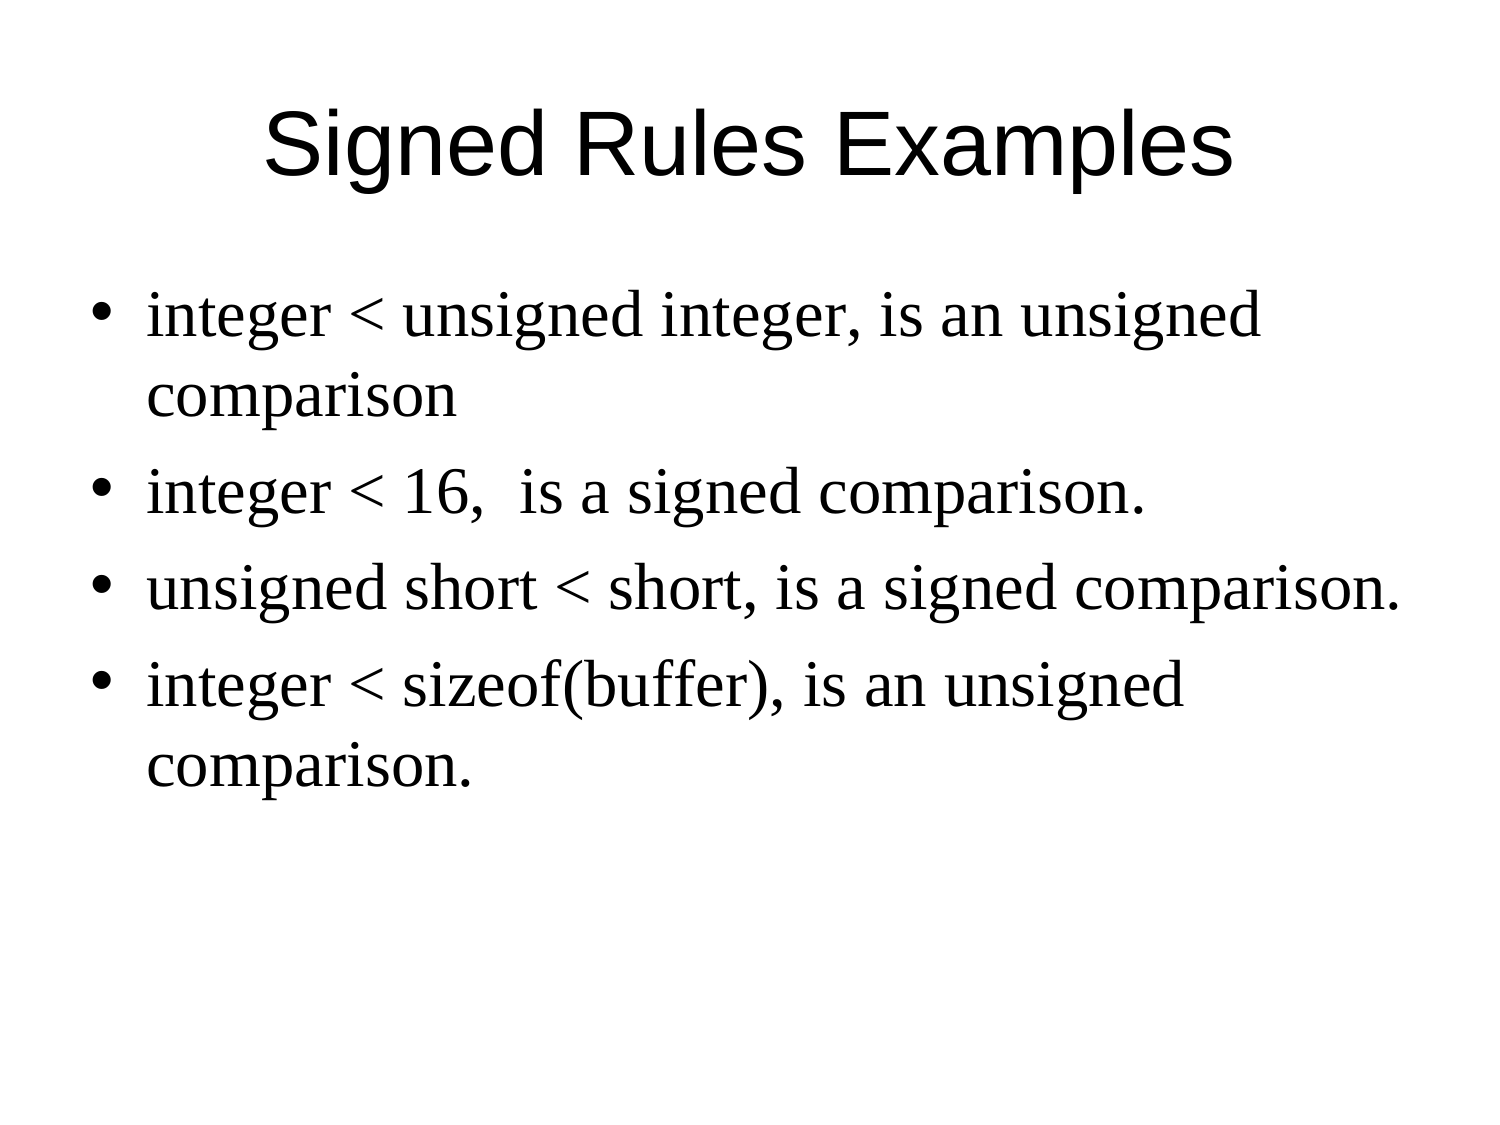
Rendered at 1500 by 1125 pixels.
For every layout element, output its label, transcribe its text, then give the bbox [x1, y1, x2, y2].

title Signed Rules Examples [75, 45, 1426, 233]
list integer < unsigned integer, is an unsigned comparison integer < 16, is a signed comparison. unsigned short < short, is a signed comparison. integer < sizeof(buffer), is an unsigned comparison. [75, 262, 1426, 1006]
